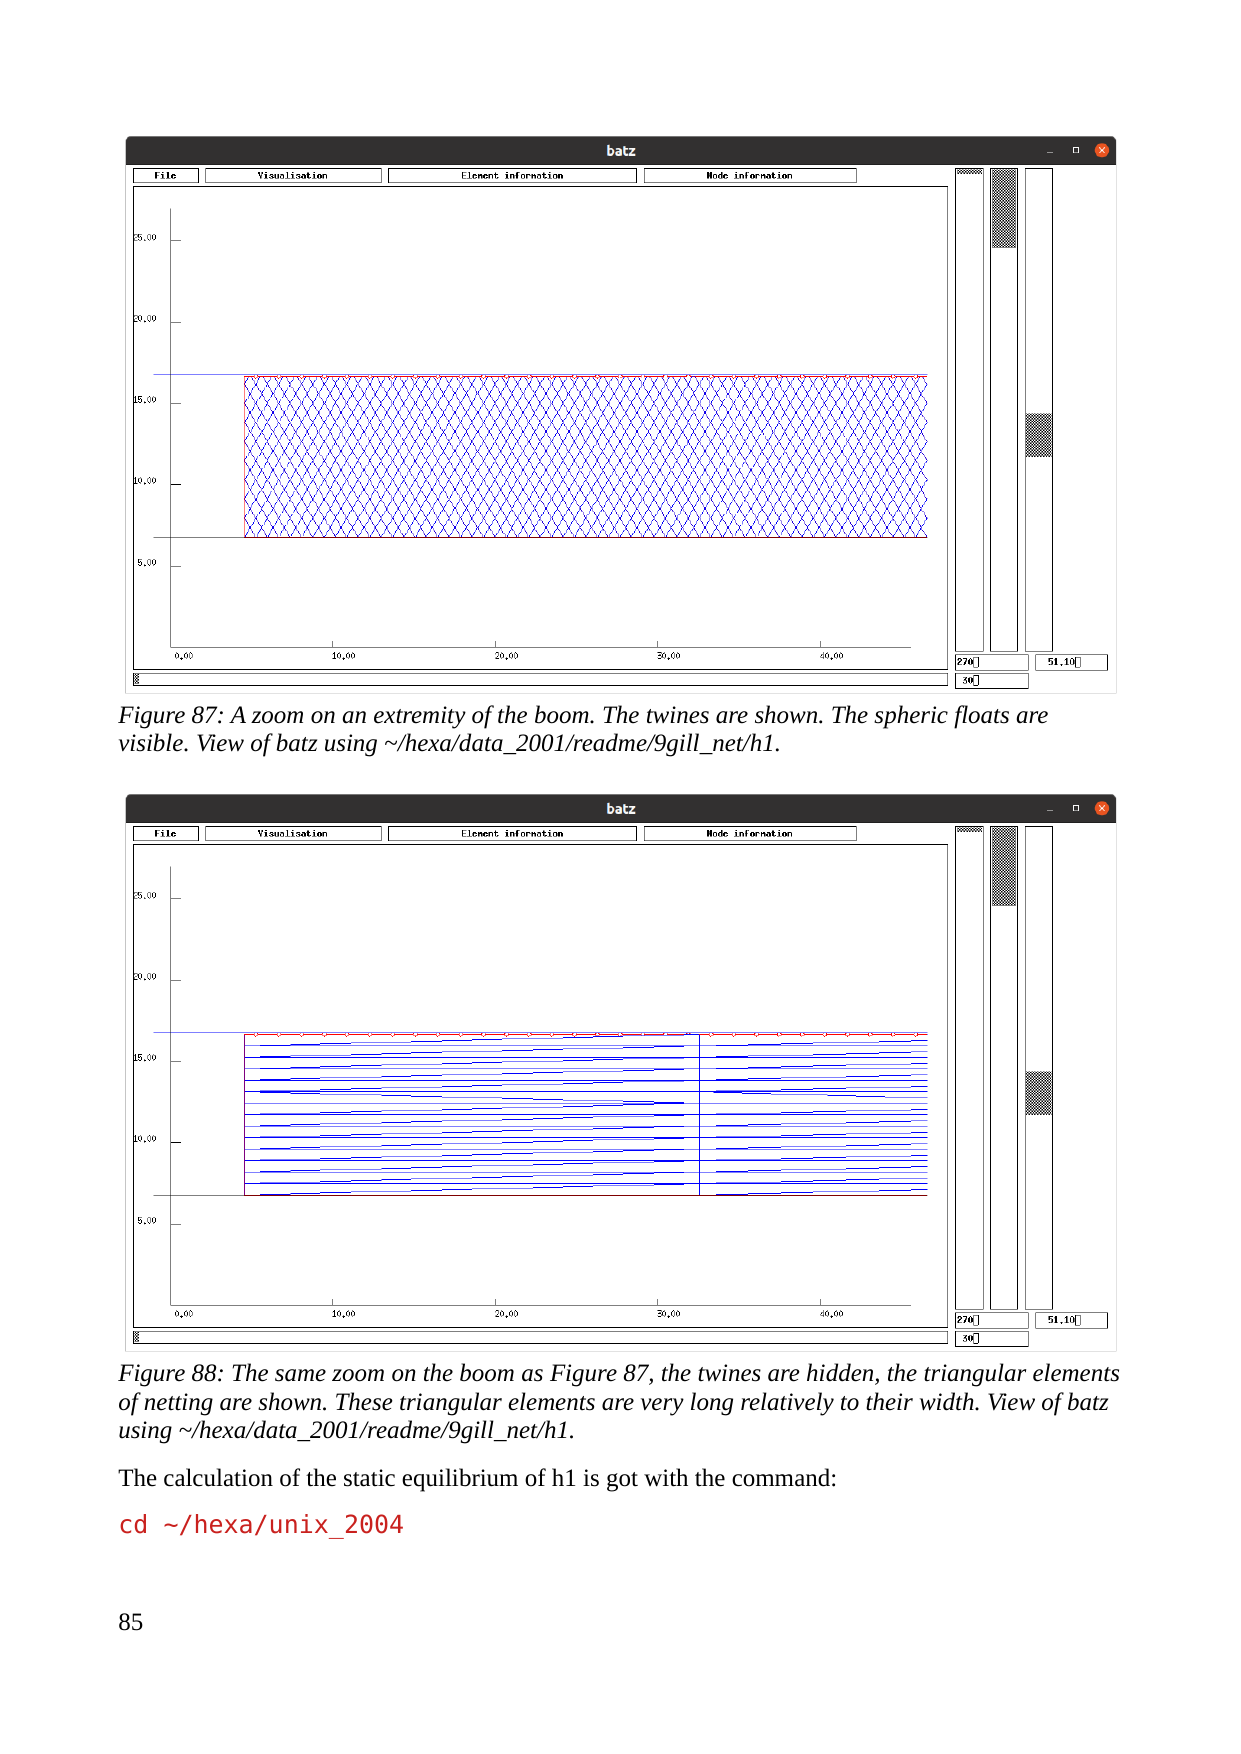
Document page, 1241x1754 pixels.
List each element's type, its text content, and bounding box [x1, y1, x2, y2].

text cd ~/hexa/unix_2004 [118, 1511, 1122, 1540]
text Figure 87: A zoom on an extremity of the boom. The twines are shown. The spheric floats are visible. View of batz using ~/hexa/data_2001/readme/9gill_net/h1. [118, 700, 1122, 757]
picture [118, 130, 1123, 700]
picture [118, 788, 1123, 1358]
text Figure 88: The same zoom on the boom as Figure 87, the twines are hidden, the triangular elements of netting are shown. These triangular elements are very long relatively to their width. View of batz using ~/hexa/data_2001/readme/9gill_net/h1. [118, 1358, 1122, 1444]
text The calculation of the static equilibrium of h1 is got with the command: [118, 1463, 1122, 1492]
